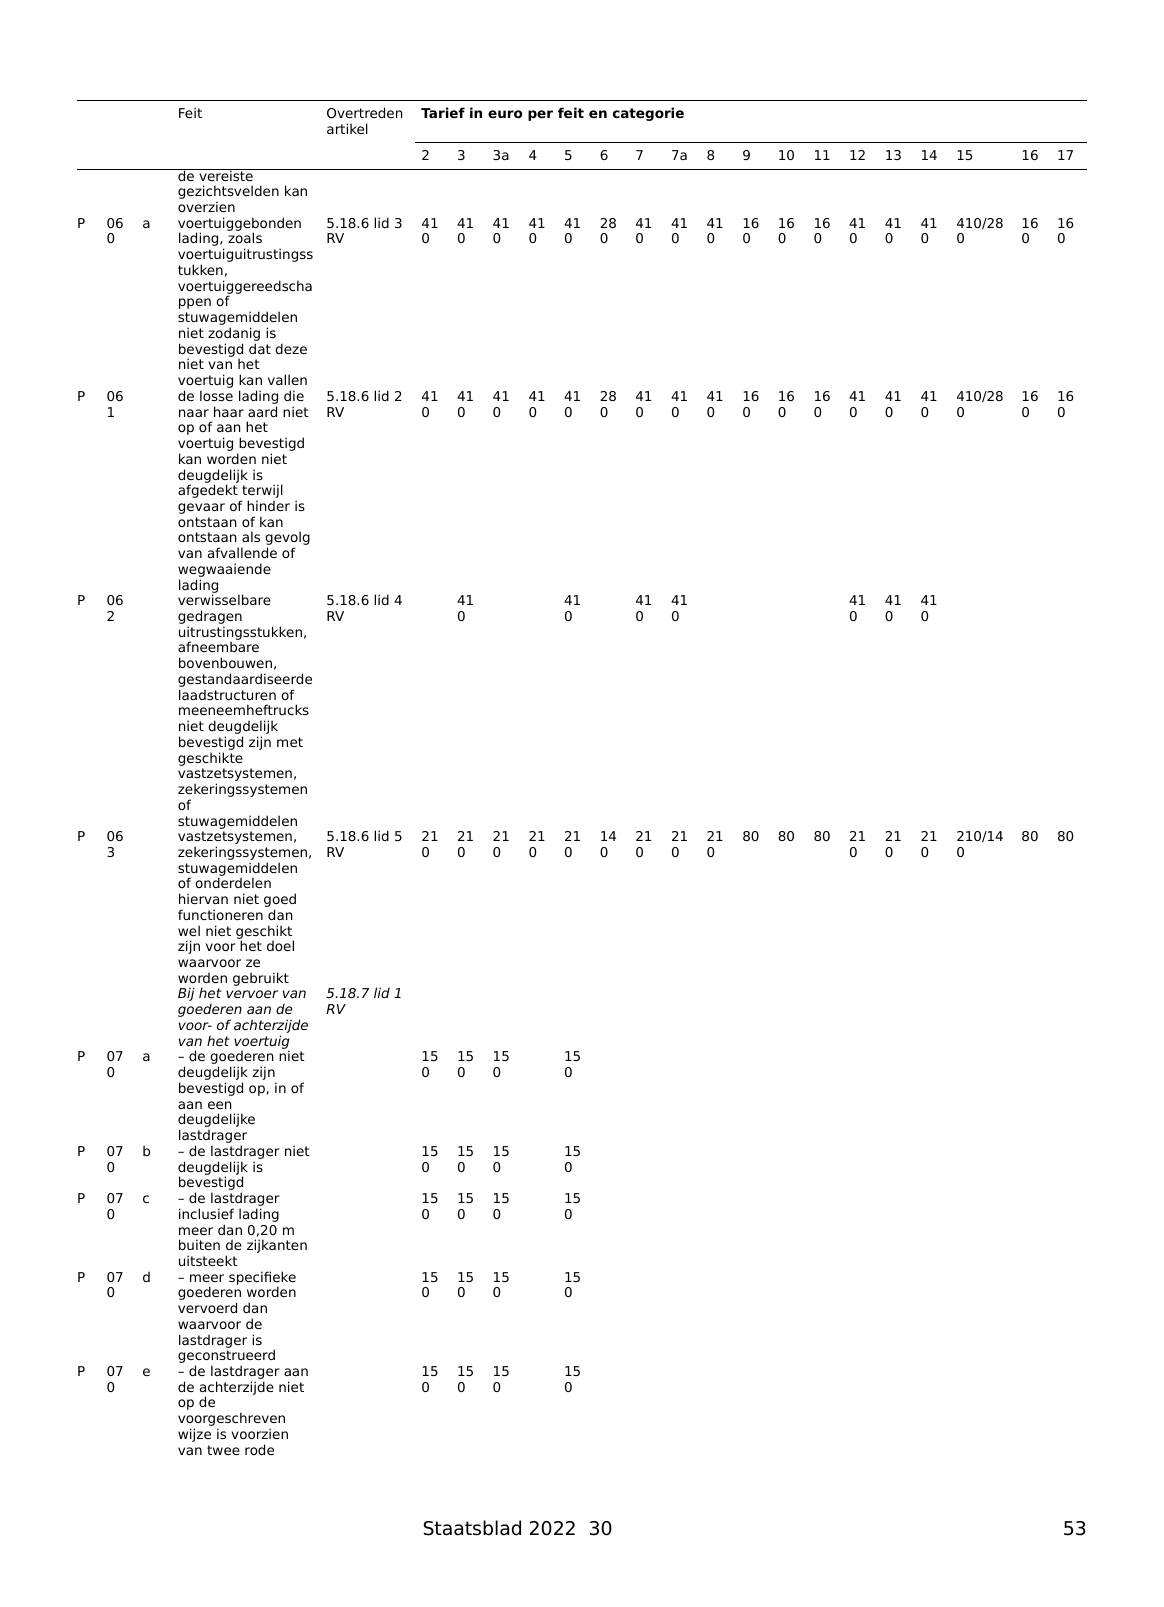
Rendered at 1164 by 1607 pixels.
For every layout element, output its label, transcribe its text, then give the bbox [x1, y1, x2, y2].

table_cell [594, 170, 629, 216]
table_cell c [136, 1191, 172, 1269]
table_cell [736, 1364, 772, 1458]
table_cell Bij het vervoer van goederen aan de voor- of achterzijde van het voertuig [172, 986, 320, 1049]
table_cell 150 [451, 1364, 487, 1458]
table_cell a [136, 216, 172, 389]
table_cell 150 [451, 1191, 487, 1269]
table_cell [136, 829, 172, 986]
table_cell de losse lading die naar haar aard niet op of aan het voertuig bevestigd kan worden niet deugdelijk is afgedekt terwijl gevaar of hinder is ontstaan of kan ontstaan als gevolg van afvallende of wegwaaiende lading [172, 389, 320, 593]
table_cell 410 [629, 389, 665, 593]
table_cell 160 [808, 389, 843, 593]
table_cell P [77, 216, 101, 389]
table_cell 150 [415, 1049, 451, 1144]
table_cell [772, 170, 807, 216]
table_cell [808, 1191, 843, 1269]
table_cell [415, 593, 451, 829]
table_cell 10 [772, 143, 807, 168]
table_cell 410 [665, 593, 701, 829]
table_cell 210 [665, 829, 701, 986]
table_cell [1015, 1144, 1051, 1191]
table_cell – de lastdrager inclusief lading meer dan 0,20 m buiten de zijkanten uitsteekt [172, 1191, 320, 1269]
table_cell [701, 1144, 736, 1191]
table_cell 410 [843, 389, 879, 593]
table_cell [879, 170, 914, 216]
table_cell [1051, 1270, 1087, 1364]
table_cell 6 [594, 143, 629, 168]
table_cell 15 [950, 143, 1015, 168]
table_cell [594, 593, 629, 829]
table_cell [1015, 1191, 1051, 1269]
table_cell 210 [843, 829, 879, 986]
table_cell [879, 1270, 914, 1364]
table_cell [522, 593, 558, 829]
table_cell [558, 986, 593, 1049]
table_cell [808, 1144, 843, 1191]
table_cell [772, 1364, 807, 1458]
table_cell [914, 1270, 950, 1364]
table_cell 80 [736, 829, 772, 986]
table_cell [950, 593, 1015, 829]
table_cell [772, 1049, 807, 1144]
table_cell [320, 1049, 415, 1144]
table_cell [843, 1270, 879, 1364]
table_cell [522, 170, 558, 216]
table_cell 80 [1015, 829, 1051, 986]
table_cell [136, 986, 172, 1049]
table_cell [629, 1049, 665, 1144]
table_cell [320, 1144, 415, 1191]
table_cell 150 [487, 1144, 522, 1191]
table_cell 7a [665, 143, 701, 168]
table_cell [1015, 1364, 1051, 1458]
table_cell [950, 1191, 1015, 1269]
table_cell [629, 170, 665, 216]
table_cell [665, 986, 701, 1049]
table_cell e [136, 1364, 172, 1458]
table_cell [701, 1364, 736, 1458]
table_cell 14 [914, 143, 950, 168]
table_cell 410 [879, 593, 914, 829]
table_cell 410 [558, 389, 593, 593]
table_header [136, 101, 172, 142]
table_cell [914, 1144, 950, 1191]
table_cell 410 [629, 216, 665, 389]
table_cell 210/140 [950, 829, 1015, 986]
table_cell 410 [487, 216, 522, 389]
table_cell [950, 1270, 1015, 1364]
table_cell 160 [1051, 389, 1087, 593]
table_cell 80 [772, 829, 807, 986]
table_cell 12 [843, 143, 879, 168]
table_cell P [77, 829, 101, 986]
table_cell 410 [914, 389, 950, 593]
table_cell 17 [1051, 143, 1087, 168]
table_cell [101, 170, 136, 216]
table_cell [320, 170, 415, 216]
table_cell [415, 986, 451, 1049]
table_cell 070 [101, 1049, 136, 1144]
table_cell 11 [808, 143, 843, 168]
table_cell 070 [101, 1144, 136, 1191]
table_cell 210 [558, 829, 593, 986]
table_cell [1051, 1364, 1087, 1458]
table_cell 150 [415, 1364, 451, 1458]
table_cell [522, 1144, 558, 1191]
table_cell 150 [451, 1144, 487, 1191]
table_cell P [77, 1364, 101, 1458]
table_cell [701, 1270, 736, 1364]
table_cell [1015, 170, 1051, 216]
table_cell 160 [772, 216, 807, 389]
table_cell [736, 1049, 772, 1144]
table_cell 140 [594, 829, 629, 986]
table_cell 9 [736, 143, 772, 168]
table_cell 410 [914, 216, 950, 389]
table_cell [843, 170, 879, 216]
table_cell [320, 1364, 415, 1458]
table_cell [1051, 1049, 1087, 1144]
table_cell 210 [879, 829, 914, 986]
table_cell [914, 1049, 950, 1144]
table_cell 063 [101, 829, 136, 986]
table_cell [522, 1049, 558, 1144]
table_cell 150 [558, 1191, 593, 1269]
table_cell [665, 170, 701, 216]
table_cell [772, 986, 807, 1049]
table_cell d [136, 1270, 172, 1364]
table_cell [808, 986, 843, 1049]
table_cell 410 [701, 216, 736, 389]
table_cell 410 [558, 593, 593, 829]
table_cell [950, 170, 1015, 216]
table_cell [843, 1364, 879, 1458]
table_cell 410 [415, 216, 451, 389]
table_cell [522, 1364, 558, 1458]
table_cell – meer specifieke goederen worden vervoerd dan waarvoor de lastdrager is geconstrueerd [172, 1270, 320, 1364]
table_cell 061 [101, 389, 136, 593]
table_cell a [136, 1049, 172, 1144]
table_cell [950, 1364, 1015, 1458]
table_cell 150 [487, 1270, 522, 1364]
table_cell P [77, 1191, 101, 1269]
table_cell 7 [629, 143, 665, 168]
table_header [77, 101, 101, 142]
table_cell P [77, 1270, 101, 1364]
table_cell [914, 1191, 950, 1269]
table_cell [594, 986, 629, 1049]
table_cell [487, 170, 522, 216]
table_cell [415, 170, 451, 216]
table_cell [136, 389, 172, 593]
table_cell [914, 1364, 950, 1458]
table_cell 210 [914, 829, 950, 986]
table_cell 150 [487, 1191, 522, 1269]
table_cell [843, 1144, 879, 1191]
table_cell [77, 142, 101, 168]
table_cell [136, 170, 172, 216]
table_cell 410 [451, 389, 487, 593]
table_cell 410 [701, 389, 736, 593]
table_cell 5.18.7 lid 1 RV [320, 986, 415, 1049]
table_cell [487, 986, 522, 1049]
table_cell 410 [665, 389, 701, 593]
table_cell [629, 1270, 665, 1364]
table_cell 16 [1015, 143, 1051, 168]
table_cell 410 [522, 389, 558, 593]
table_cell [736, 593, 772, 829]
table_cell [701, 1191, 736, 1269]
table_cell b [136, 1144, 172, 1191]
table_cell [843, 986, 879, 1049]
table_cell [772, 593, 807, 829]
table_cell [629, 1191, 665, 1269]
table_cell 160 [1015, 216, 1051, 389]
table_cell 410 [451, 216, 487, 389]
table_cell [101, 142, 136, 168]
table_cell 150 [415, 1144, 451, 1191]
table_cell [736, 170, 772, 216]
table_cell [772, 1270, 807, 1364]
table_cell P [77, 593, 101, 829]
table_cell 160 [808, 216, 843, 389]
table_cell [558, 170, 593, 216]
table_cell 210 [487, 829, 522, 986]
table_cell [950, 1049, 1015, 1144]
table_cell 070 [101, 1364, 136, 1458]
table_cell [914, 986, 950, 1049]
table_cell 410 [487, 389, 522, 593]
table_cell 150 [451, 1270, 487, 1364]
table_cell 210 [415, 829, 451, 986]
table_cell [594, 1270, 629, 1364]
table_cell 160 [736, 216, 772, 389]
table_cell 070 [101, 1191, 136, 1269]
table_cell [808, 1364, 843, 1458]
table_cell [101, 986, 136, 1049]
table_cell [1015, 1270, 1051, 1364]
table_cell 070 [101, 1270, 136, 1364]
table_cell 410 [879, 216, 914, 389]
table_cell de vereiste gezichtsvelden kan overzien [172, 170, 320, 216]
table_cell [522, 1191, 558, 1269]
table_header Feit [172, 101, 320, 142]
table_cell 060 [101, 216, 136, 389]
table_cell [914, 170, 950, 216]
table_cell 410 [665, 216, 701, 389]
table_header Tarief in euro per feit en categorie [415, 101, 1087, 142]
table_cell 4 [522, 143, 558, 168]
table_cell 150 [487, 1049, 522, 1144]
table_cell [950, 986, 1015, 1049]
table_cell P [77, 1049, 101, 1144]
table_cell [701, 986, 736, 1049]
table_cell 410 [843, 216, 879, 389]
table_cell voertuiggebonden lading, zoals voertuiguitrustingsstukken, voertuiggereedschappen of stuwagemiddelen niet zodanig is bevestigd dat deze niet van het voertuig kan vallen [172, 216, 320, 389]
table_header [101, 101, 136, 142]
table_cell 280 [594, 389, 629, 593]
table_cell 150 [558, 1049, 593, 1144]
table_cell [736, 1191, 772, 1269]
table_cell 150 [558, 1364, 593, 1458]
table_cell [879, 986, 914, 1049]
table_cell [701, 1049, 736, 1144]
table_cell [77, 170, 101, 216]
table_cell [451, 986, 487, 1049]
table_cell [594, 1144, 629, 1191]
table_cell 160 [772, 389, 807, 593]
table_cell 2 [415, 143, 451, 168]
table_cell [879, 1191, 914, 1269]
table_cell 062 [101, 593, 136, 829]
table_cell 410 [451, 593, 487, 829]
table_cell – de lastdrager aan de achterzijde niet op de voorgeschreven wijze is voorzien van twee rode [172, 1364, 320, 1458]
table_cell [736, 986, 772, 1049]
table_cell 150 [415, 1270, 451, 1364]
table_cell 5.18.6 lid 2 RV [320, 389, 415, 593]
table_header Overtreden artikel [320, 101, 415, 142]
table_cell [320, 142, 415, 168]
table_cell [320, 1191, 415, 1269]
table_cell P [77, 1144, 101, 1191]
table_cell [665, 1364, 701, 1458]
table_cell 410 [415, 389, 451, 593]
table_cell 410/280 [950, 216, 1015, 389]
table_cell [808, 1049, 843, 1144]
table_cell [1051, 170, 1087, 216]
table_cell 3a [487, 143, 522, 168]
table_cell [1051, 1191, 1087, 1269]
table_cell verwisselbare gedragen uitrustingsstukken, afneembare bovenbouwen, gestandaardiseerde laadstructuren of meeneemheftrucks niet deugdelijk bevestigd zijn met geschikte vastzetsystemen, zekeringssystemen of stuwagemiddelen [172, 593, 320, 829]
table_cell 280 [594, 216, 629, 389]
table_cell [522, 986, 558, 1049]
table_cell [594, 1049, 629, 1144]
table_cell [487, 593, 522, 829]
table_cell P [77, 389, 101, 593]
table_cell [1051, 593, 1087, 829]
table_cell 5.18.6 lid 4 RV [320, 593, 415, 829]
table_cell 5.18.6 lid 3 RV [320, 216, 415, 389]
table_cell [629, 1364, 665, 1458]
table_cell 410 [879, 389, 914, 593]
table_cell 150 [451, 1049, 487, 1144]
table_cell [665, 1191, 701, 1269]
table_cell [77, 986, 101, 1049]
table_cell [629, 1144, 665, 1191]
table_cell 410 [843, 593, 879, 829]
table_cell [772, 1191, 807, 1269]
table_cell 160 [1015, 389, 1051, 593]
table_cell [701, 170, 736, 216]
table_cell 150 [558, 1270, 593, 1364]
table_cell 80 [1051, 829, 1087, 986]
table_cell [136, 142, 172, 168]
table_cell [1015, 593, 1051, 829]
table_cell [701, 593, 736, 829]
table_cell [665, 1049, 701, 1144]
table_cell 160 [736, 389, 772, 593]
table_cell [629, 986, 665, 1049]
table_cell – de lastdrager niet deugdelijk is bevestigd [172, 1144, 320, 1191]
table_cell 150 [487, 1364, 522, 1458]
table_cell [879, 1144, 914, 1191]
table_cell 5.18.6 lid 5 RV [320, 829, 415, 986]
table_cell 150 [415, 1191, 451, 1269]
table_cell [736, 1270, 772, 1364]
table_cell 410 [558, 216, 593, 389]
table_cell 13 [879, 143, 914, 168]
table_cell [879, 1049, 914, 1144]
table_cell 210 [701, 829, 736, 986]
table_cell [1051, 1144, 1087, 1191]
table_cell vastzetsystemen, zekeringssystemen, stuwagemiddelen of onderdelen hiervan niet goed functioneren dan wel niet geschikt zijn voor het doel waarvoor ze worden gebruikt [172, 829, 320, 986]
table_cell 410/280 [950, 389, 1015, 593]
table_cell 410 [522, 216, 558, 389]
table_cell [1015, 986, 1051, 1049]
table_cell [172, 142, 320, 168]
table_cell [808, 1270, 843, 1364]
table_cell [950, 1144, 1015, 1191]
table_cell 210 [629, 829, 665, 986]
table_cell 410 [914, 593, 950, 829]
table_cell [594, 1364, 629, 1458]
table_cell 3 [451, 143, 487, 168]
table_cell [136, 593, 172, 829]
table_cell [808, 170, 843, 216]
table_cell [665, 1144, 701, 1191]
table_cell 410 [629, 593, 665, 829]
table_cell [772, 1144, 807, 1191]
table_cell [522, 1270, 558, 1364]
table_cell – de goederen niet deugdelijk zijn bevestigd op, in of aan een deugdelijke lastdrager [172, 1049, 320, 1144]
table_cell 210 [451, 829, 487, 986]
table_cell [808, 593, 843, 829]
table_cell [879, 1364, 914, 1458]
table_cell 150 [558, 1144, 593, 1191]
table_cell 80 [808, 829, 843, 986]
table_cell 210 [522, 829, 558, 986]
table_cell [843, 1191, 879, 1269]
table_cell [320, 1270, 415, 1364]
table_cell 5 [558, 143, 593, 168]
table_cell 8 [701, 143, 736, 168]
table_cell [1051, 986, 1087, 1049]
table_cell [843, 1049, 879, 1144]
table_cell [594, 1191, 629, 1269]
table_cell [451, 170, 487, 216]
table_cell [1015, 1049, 1051, 1144]
table_cell [736, 1144, 772, 1191]
table_cell 160 [1051, 216, 1087, 389]
table_cell [665, 1270, 701, 1364]
